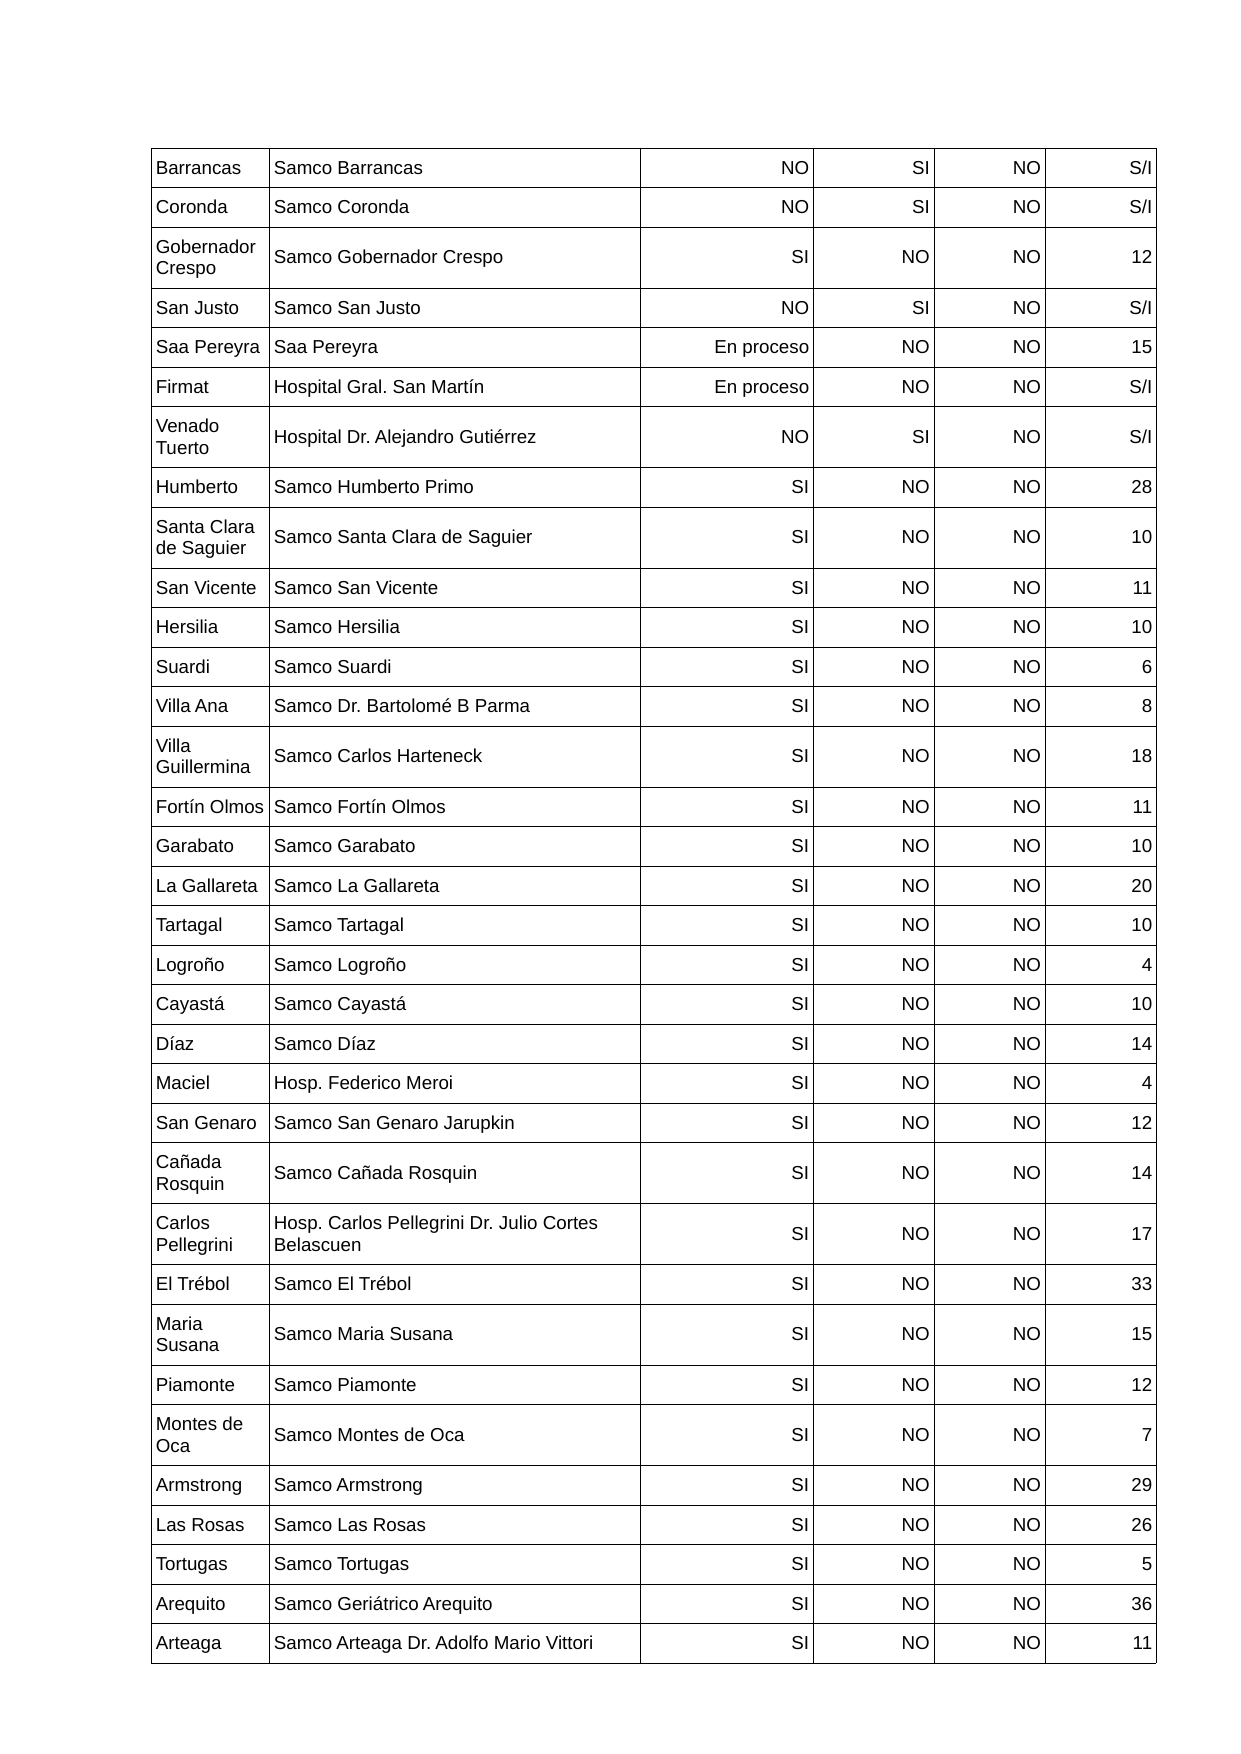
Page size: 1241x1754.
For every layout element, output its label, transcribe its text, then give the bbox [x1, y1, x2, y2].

table_cell Firmat [152, 368, 269, 406]
table_cell NO [814, 569, 934, 607]
table_cell 7 [1046, 1405, 1156, 1465]
table_cell En proceso [641, 368, 813, 406]
table_cell NO [935, 368, 1045, 406]
table_cell SI [641, 1064, 813, 1102]
table_cell NO [935, 149, 1045, 187]
table_cell NO [814, 727, 934, 787]
table_cell SI [641, 1204, 813, 1264]
table_cell NO [935, 1025, 1045, 1063]
table_cell Samco Barrancas [270, 149, 640, 187]
table_cell S/I [1046, 407, 1156, 467]
table_cell 12 [1046, 228, 1156, 288]
table_cell NO [935, 1143, 1045, 1203]
table_cell S/I [1046, 289, 1156, 327]
table_cell 28 [1046, 468, 1156, 507]
table_cell NO [814, 1025, 934, 1063]
table_cell Hosp. Federico Meroi [270, 1064, 640, 1102]
table_cell Saa Pereyra [152, 328, 269, 367]
table_cell Samco Fortín Olmos [270, 788, 640, 826]
table_cell NO [814, 1466, 934, 1504]
table_cell NO [814, 508, 934, 568]
table_cell Carlos Pellegrini [152, 1204, 269, 1264]
table_cell Cayastá [152, 985, 269, 1023]
table_cell 4 [1046, 1064, 1156, 1102]
table_cell Samco Coronda [270, 188, 640, 227]
table_cell NO [814, 788, 934, 826]
table_cell Fortín Olmos [152, 788, 269, 826]
table_cell Samco El Trébol [270, 1265, 640, 1303]
table_cell NO [935, 1545, 1045, 1583]
table_cell Samco Geriátrico Arequito [270, 1585, 640, 1623]
table_cell NO [641, 289, 813, 327]
table_cell SI [814, 407, 934, 467]
table_cell Venado Tuerto [152, 407, 269, 467]
table_cell NO [641, 149, 813, 187]
table_cell Samco La Gallareta [270, 867, 640, 905]
table_cell NO [814, 228, 934, 288]
table_cell San Genaro [152, 1104, 269, 1142]
table_cell S/I [1046, 188, 1156, 227]
table_cell Logroño [152, 946, 269, 984]
table_cell Piamonte [152, 1366, 269, 1404]
table_cell NO [814, 328, 934, 367]
table_cell NO [935, 407, 1045, 467]
table_cell Maciel [152, 1064, 269, 1102]
table_cell SI [641, 1366, 813, 1404]
table_cell Samco Las Rosas [270, 1506, 640, 1544]
table_cell Suardi [152, 648, 269, 686]
table_cell SI [814, 149, 934, 187]
table_cell SI [641, 1545, 813, 1583]
table_cell SI [641, 1506, 813, 1544]
table_cell 10 [1046, 608, 1156, 647]
table_cell Samco Díaz [270, 1025, 640, 1063]
table_cell Humberto [152, 468, 269, 507]
table_cell NO [935, 687, 1045, 726]
table_cell NO [641, 407, 813, 467]
table_cell SI [814, 289, 934, 327]
table_cell En proceso [641, 328, 813, 367]
table_cell Hosp. Carlos Pellegrini Dr. Julio Cortes Belascuen [270, 1204, 640, 1264]
table_cell 26 [1046, 1506, 1156, 1544]
table_cell Montes de Oca [152, 1405, 269, 1465]
table_cell SI [641, 1585, 813, 1623]
table_cell Samco Cañada Rosquin [270, 1143, 640, 1203]
table_cell NO [935, 1064, 1045, 1102]
table_cell El Trébol [152, 1265, 269, 1303]
table_cell SI [641, 1405, 813, 1465]
table_cell NO [935, 608, 1045, 647]
table_cell SI [641, 946, 813, 984]
table_cell 11 [1046, 788, 1156, 826]
table_cell SI [641, 985, 813, 1023]
table_cell S/I [1046, 149, 1156, 187]
table_cell NO [814, 906, 934, 944]
table_cell Barrancas [152, 149, 269, 187]
table_cell 12 [1046, 1366, 1156, 1404]
table_cell SI [641, 1624, 813, 1662]
table_cell Villa Ana [152, 687, 269, 726]
table_cell SI [641, 727, 813, 787]
table_cell NO [814, 648, 934, 686]
table_cell SI [641, 827, 813, 866]
table_cell NO [814, 827, 934, 866]
table_cell 15 [1046, 1305, 1156, 1364]
table_cell NO [935, 1585, 1045, 1623]
table_cell Samco Humberto Primo [270, 468, 640, 507]
table_cell NO [935, 727, 1045, 787]
table_cell Samco San Genaro Jarupkin [270, 1104, 640, 1142]
table_cell Samco Suardi [270, 648, 640, 686]
table_cell NO [814, 1064, 934, 1102]
table_cell 10 [1046, 906, 1156, 944]
table_cell Arequito [152, 1585, 269, 1623]
table_cell 6 [1046, 648, 1156, 686]
table_cell Tartagal [152, 906, 269, 944]
table_cell SI [641, 788, 813, 826]
table_cell Samco Piamonte [270, 1366, 640, 1404]
table_cell SI [641, 648, 813, 686]
table_cell NO [641, 188, 813, 227]
table_cell Maria Susana [152, 1305, 269, 1364]
table_cell NO [935, 1624, 1045, 1662]
table_cell NO [814, 1585, 934, 1623]
table_cell Saa Pereyra [270, 328, 640, 367]
table_cell SI [641, 1143, 813, 1203]
table_cell NO [814, 1624, 934, 1662]
table_cell NO [814, 867, 934, 905]
table_cell 11 [1046, 569, 1156, 607]
table_cell NO [935, 1305, 1045, 1364]
table_cell NO [935, 946, 1045, 984]
table_cell San Justo [152, 289, 269, 327]
table_cell Samco San Vicente [270, 569, 640, 607]
table_cell Samco Montes de Oca [270, 1405, 640, 1465]
table_cell 14 [1046, 1025, 1156, 1063]
table_cell NO [935, 1405, 1045, 1465]
table_cell Villa Guillermina [152, 727, 269, 787]
table_cell SI [641, 508, 813, 568]
table_cell SI [641, 468, 813, 507]
table_cell NO [935, 648, 1045, 686]
table_cell 33 [1046, 1265, 1156, 1303]
table_cell NO [814, 1366, 934, 1404]
table_cell NO [935, 906, 1045, 944]
table_cell NO [814, 1265, 934, 1303]
table_cell NO [814, 608, 934, 647]
table_cell Samco Garabato [270, 827, 640, 866]
table_cell NO [935, 1366, 1045, 1404]
table_cell NO [935, 1104, 1045, 1142]
table_cell Samco Santa Clara de Saguier [270, 508, 640, 568]
table_cell 11 [1046, 1624, 1156, 1662]
table_cell NO [814, 1545, 934, 1583]
table_cell Las Rosas [152, 1506, 269, 1544]
table_cell 36 [1046, 1585, 1156, 1623]
table_cell S/I [1046, 368, 1156, 406]
table_cell 20 [1046, 867, 1156, 905]
table_cell Hospital Gral. San Martín [270, 368, 640, 406]
table_cell NO [814, 1204, 934, 1264]
table_cell 18 [1046, 727, 1156, 787]
table_cell Samco Cayastá [270, 985, 640, 1023]
table_cell NO [935, 1265, 1045, 1303]
table_cell SI [641, 228, 813, 288]
table_cell 10 [1046, 985, 1156, 1023]
table_cell NO [814, 1143, 934, 1203]
table_cell NO [935, 228, 1045, 288]
table_cell 4 [1046, 946, 1156, 984]
table_cell 29 [1046, 1466, 1156, 1504]
table_cell 15 [1046, 328, 1156, 367]
table_cell NO [935, 508, 1045, 568]
table_cell Coronda [152, 188, 269, 227]
table_cell NO [935, 289, 1045, 327]
table_cell SI [641, 608, 813, 647]
table_cell NO [935, 1204, 1045, 1264]
table_cell La Gallareta [152, 867, 269, 905]
table_cell SI [641, 1025, 813, 1063]
table_cell 10 [1046, 827, 1156, 866]
table_cell SI [641, 569, 813, 607]
table_cell 10 [1046, 508, 1156, 568]
table_cell NO [814, 985, 934, 1023]
table_cell Samco San Justo [270, 289, 640, 327]
table_cell NO [814, 468, 934, 507]
table_cell NO [935, 867, 1045, 905]
table_cell NO [814, 1405, 934, 1465]
table_cell SI [641, 1466, 813, 1504]
table_cell 17 [1046, 1204, 1156, 1264]
table_cell NO [935, 468, 1045, 507]
table_cell Samco Dr. Bartolomé B Parma [270, 687, 640, 726]
table_cell SI [641, 906, 813, 944]
table_cell Hersilia [152, 608, 269, 647]
table_cell SI [641, 1104, 813, 1142]
table_cell Samco Arteaga Dr. Adolfo Mario Vittori [270, 1624, 640, 1662]
table_cell NO [935, 328, 1045, 367]
table_cell NO [935, 788, 1045, 826]
table_cell San Vicente [152, 569, 269, 607]
table_cell Samco Gobernador Crespo [270, 228, 640, 288]
table_cell NO [935, 1506, 1045, 1544]
table_cell Samco Logroño [270, 946, 640, 984]
table_cell SI [641, 867, 813, 905]
table_cell NO [814, 687, 934, 726]
table_cell 12 [1046, 1104, 1156, 1142]
table_cell SI [641, 1265, 813, 1303]
table_cell Samco Tartagal [270, 906, 640, 944]
table_cell SI [814, 188, 934, 227]
table_cell Cañada Rosquin [152, 1143, 269, 1203]
table_cell NO [935, 188, 1045, 227]
table_cell NO [814, 946, 934, 984]
table_cell Díaz [152, 1025, 269, 1063]
table_cell 5 [1046, 1545, 1156, 1583]
table_cell SI [641, 687, 813, 726]
table_cell NO [935, 569, 1045, 607]
table_cell Santa Clara de Saguier [152, 508, 269, 568]
table_cell NO [814, 1305, 934, 1364]
table_cell 14 [1046, 1143, 1156, 1203]
table_cell NO [935, 985, 1045, 1023]
table_cell Hospital Dr. Alejandro Gutiérrez [270, 407, 640, 467]
table_cell Samco Hersilia [270, 608, 640, 647]
table_cell Samco Carlos Harteneck [270, 727, 640, 787]
table_cell Arteaga [152, 1624, 269, 1662]
table_cell SI [641, 1305, 813, 1364]
table_cell Samco Tortugas [270, 1545, 640, 1583]
table_cell NO [814, 1104, 934, 1142]
table_cell NO [935, 827, 1045, 866]
table_cell Armstrong [152, 1466, 269, 1504]
table_cell 8 [1046, 687, 1156, 726]
table_cell NO [814, 1506, 934, 1544]
table_cell Samco Maria Susana [270, 1305, 640, 1364]
table_cell Gobernador Crespo [152, 228, 269, 288]
table_cell Garabato [152, 827, 269, 866]
table_cell NO [814, 368, 934, 406]
table_cell Tortugas [152, 1545, 269, 1583]
table_cell NO [935, 1466, 1045, 1504]
table_cell Samco Armstrong [270, 1466, 640, 1504]
